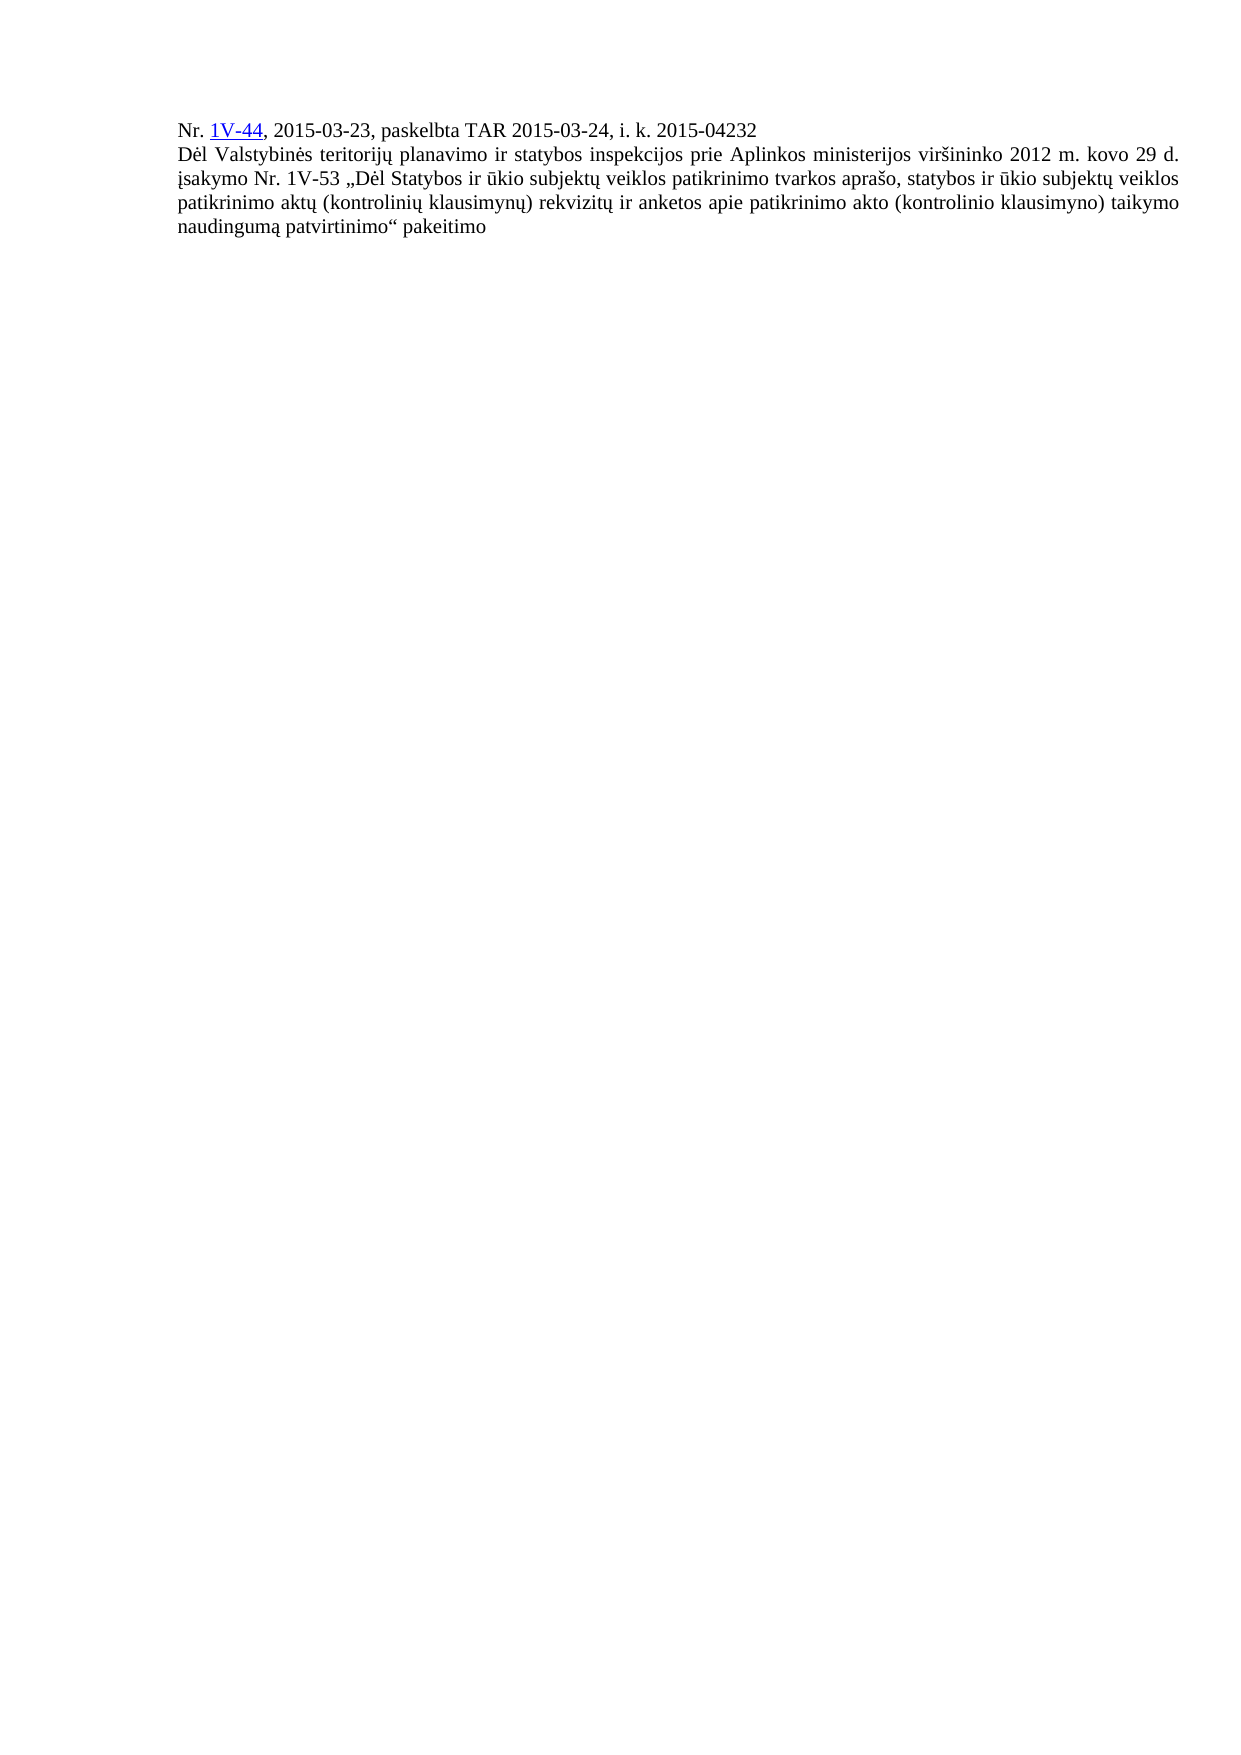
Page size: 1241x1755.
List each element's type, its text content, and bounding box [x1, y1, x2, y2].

text Dėl Valstybinės teritorijų planavimo ir statybos inspekcijos prie Aplinkos ministerijos viršininko 2012 m. kovo 29 d. įsakymo Nr. 1V-53 „Dėl Statybos ir ūkio subjektų veiklos patikrinimo tvarkos aprašo, statybos ir ūkio subjektų veiklos patikrinimo aktų (kontrolinių klausimynų) rekvizitų ir anketos apie patikrinimo akto (kontrolinio klausimyno) taikymo naudingumą patvirtinimo“ pakeitimo [177, 142, 1181, 238]
text Nr. 1V-44, 2015-03-23, paskelbta TAR 2015-03-24, i. k. 2015-04232 [177, 118, 1181, 142]
